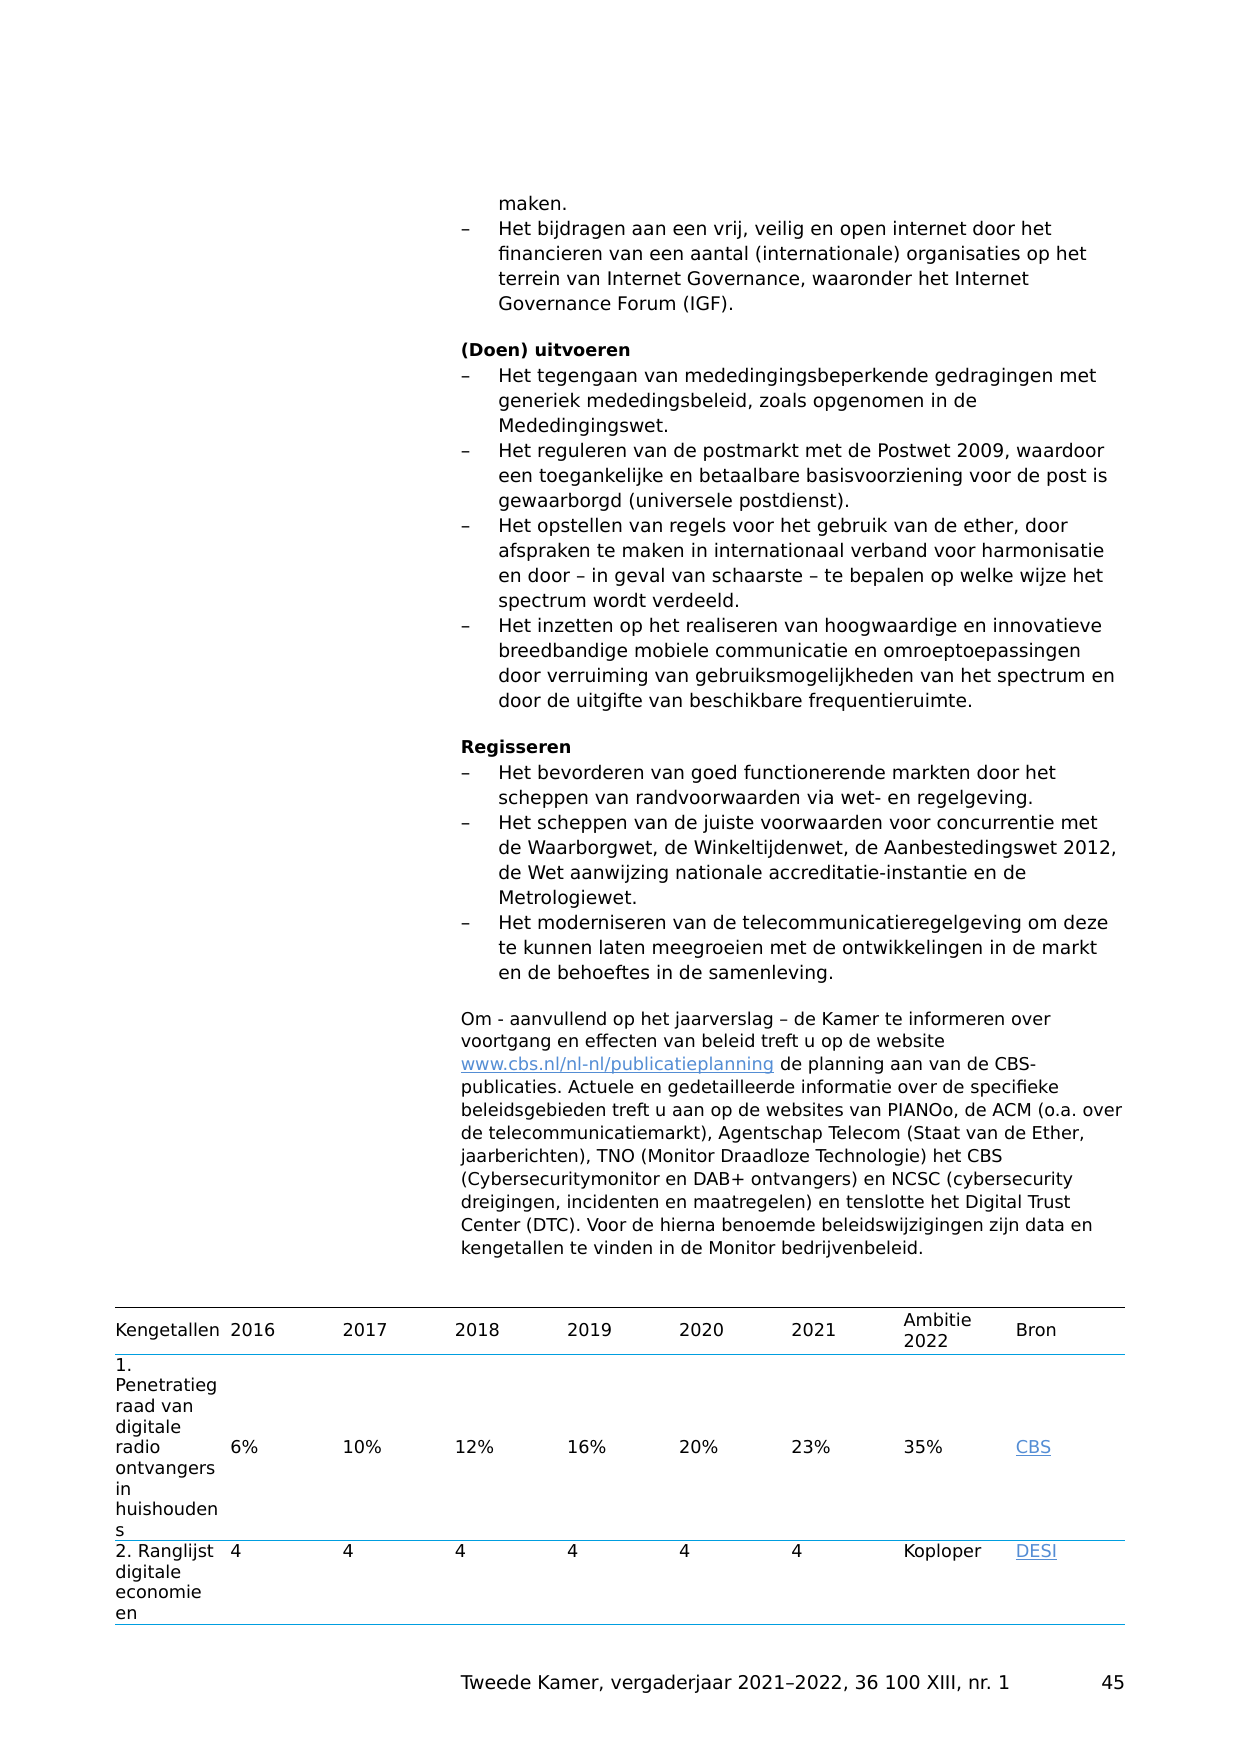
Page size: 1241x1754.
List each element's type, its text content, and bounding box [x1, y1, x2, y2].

table_cell 10% [340, 1355, 452, 1540]
table_cell 12% [452, 1355, 564, 1540]
list Het reguleren van de postmarkt met de Postwet 2009, waardoor een toegankelijke en betaalbare basisvoorziening voor de post is gewaarborgd (universele postdienst). [461, 438, 1125, 513]
table_cell 4 [452, 1541, 564, 1623]
list maken. [461, 191, 1125, 216]
table_cell CBS [1013, 1355, 1125, 1540]
table_cell 1. Penetratiegraad van digitale radio ontvangers in huishoudens [115, 1355, 227, 1540]
table_cell Kengetallen [115, 1308, 227, 1354]
table_cell 23% [788, 1355, 900, 1540]
text (Doen) uitvoeren [461, 338, 1125, 361]
table_cell 6% [227, 1355, 339, 1540]
table_cell 4 [564, 1541, 676, 1623]
table_cell Ambitie 2022 [900, 1308, 1013, 1354]
table_cell 4 [340, 1541, 452, 1623]
list Het inzetten op het realiseren van hoogwaardige en innovatieve breedbandige mobiele communicatie en omroeptoepassingen door verruiming van gebruiksmogelijkheden van het spectrum en door de uitgifte van beschikbare frequentieruimte. [461, 613, 1125, 713]
text Regisseren [461, 735, 1125, 758]
table_cell 4 [788, 1541, 900, 1623]
table_cell 2017 [340, 1308, 452, 1354]
table_cell 2016 [227, 1308, 339, 1354]
table_cell 16% [564, 1355, 676, 1540]
list Het scheppen van de juiste voorwaarden voor concurrentie met de Waarborgwet, de Winkeltijdenwet, de Aanbestedingswet 2012, de Wet aanwijzing nationale accreditatie-instantie en de Metrologiewet. [461, 810, 1125, 910]
table_cell 4 [676, 1541, 788, 1623]
table_cell 35% [900, 1355, 1013, 1540]
table_cell 2019 [564, 1308, 676, 1354]
table_cell 2. Ranglijst digitale economie en [115, 1541, 227, 1623]
table_cell 2018 [452, 1308, 564, 1354]
table_cell Koploper [900, 1541, 1013, 1623]
table_header Tabel 6 Prestatie-indicatoren [115, 1282, 1125, 1307]
table_cell 2021 [788, 1308, 900, 1354]
table_cell 20% [676, 1355, 788, 1540]
list Het opstellen van regels voor het gebruik van de ether, door afspraken te maken in internationaal verband voor harmonisatie en door – in geval van schaarste – te bepalen op welke wijze het spectrum wordt verdeeld. [461, 513, 1125, 613]
table_cell 2020 [676, 1308, 788, 1354]
list Het bevorderen van goed functionerende markten door het scheppen van randvoorwaarden via wet- en regelgeving. [461, 760, 1125, 810]
list Het moderniseren van de telecommunicatieregelgeving om deze te kunnen laten meegroeien met de ontwikkelingen in de markt en de behoeftes in de samenleving. [461, 910, 1125, 985]
list Het tegengaan van mededingingsbeperkende gedragingen met generiek mededingsbeleid, zoals opgenomen in de Mededingingswet. [461, 363, 1125, 438]
table_cell 4 [227, 1541, 339, 1623]
text Om - aanvullend op het jaarverslag – de Kamer te informeren over voortgang en effecten van beleid treft u op de website www.cbs.nl/nl-nl/publicatieplanning de planning aan van de CBS-publicaties. Actuele en gedetailleerde informatie over de specifieke beleidsgebieden treft u aan op de websites van PIANOo, de ACM (o.a. over de telecommunicatiemarkt), Agentschap Telecom (Staat van de Ether, jaarberichten), TNO (Monitor Draadloze Technologie) het CBS (Cybersecuritymonitor en DAB+ ontvangers) en NCSC (cybersecurity dreigingen, incidenten en maatregelen) en tenslotte het Digital Trust Center (DTC). Voor de hierna benoemde beleidswijzigingen zijn data en kengetallen te vinden in de Monitor bedrijvenbeleid. [461, 1007, 1125, 1259]
table_cell Bron [1013, 1308, 1125, 1354]
table_cell DESI [1013, 1541, 1125, 1623]
list Het bijdragen aan een vrij, veilig en open internet door het financieren van een aantal (internationale) organisaties op het terrein van Internet Governance, waaronder het Internet Governance Forum (IGF). [461, 216, 1125, 316]
